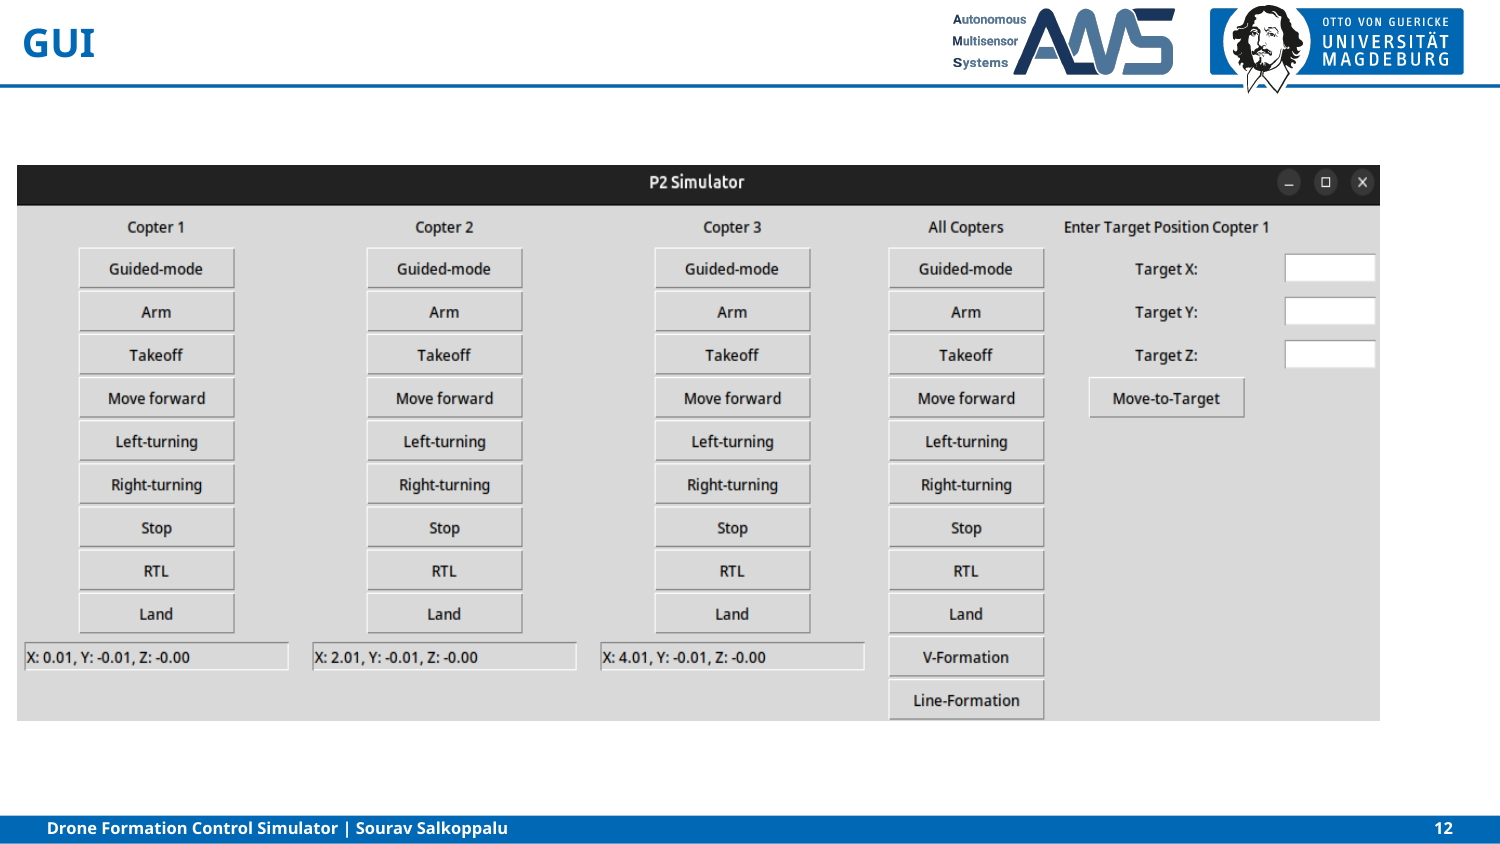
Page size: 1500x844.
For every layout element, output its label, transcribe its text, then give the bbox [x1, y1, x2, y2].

title GUI [0, 0, 943, 86]
picture [0, 0, 1500, 103]
picture [17, 165, 1380, 721]
